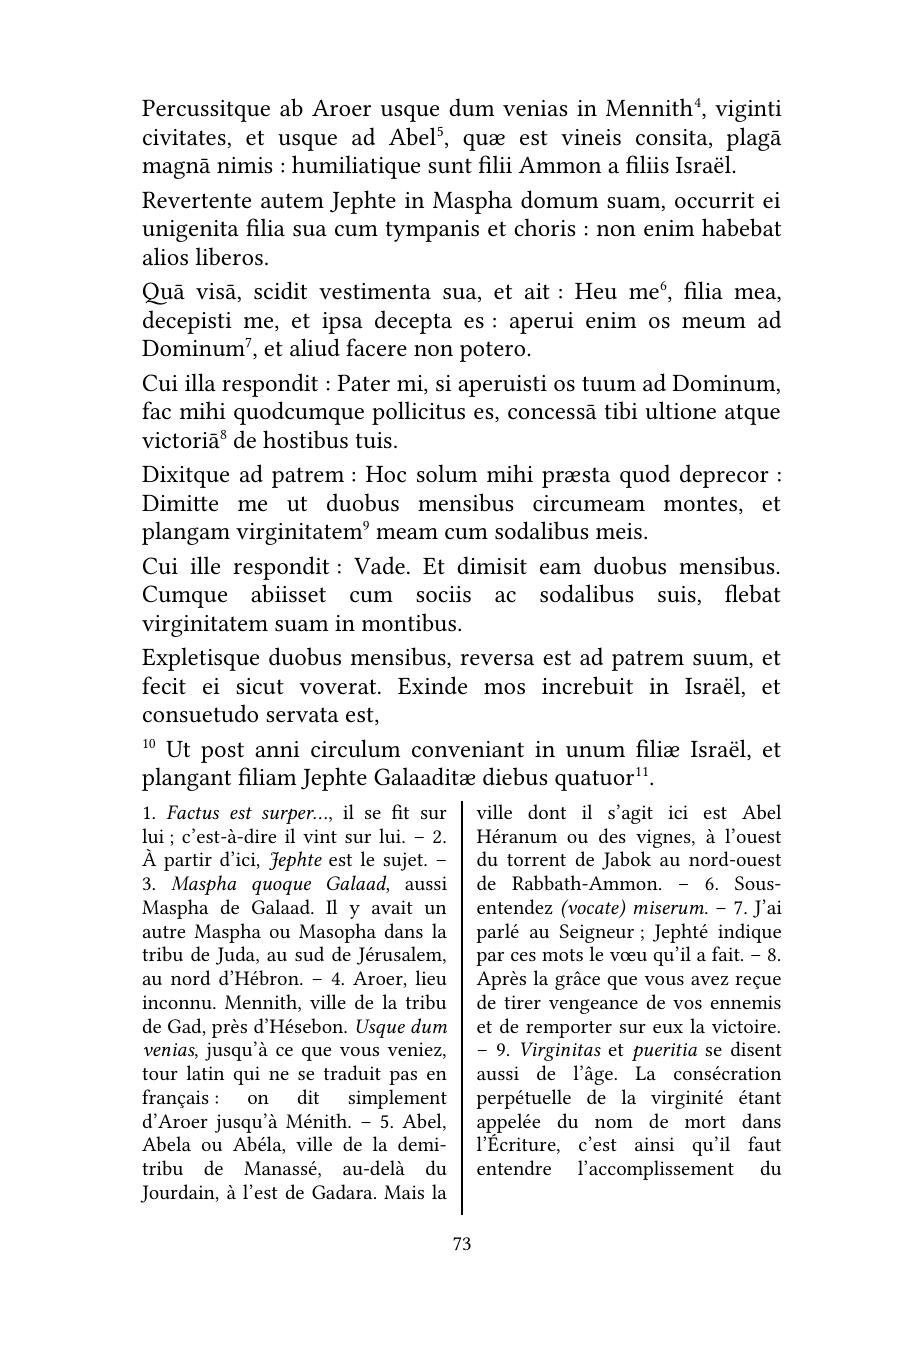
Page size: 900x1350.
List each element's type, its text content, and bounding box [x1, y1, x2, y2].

text 1. Factus est surper…, il se fit sur lui ; c’est-à-dire il vint sur lui. – 2. À partir d’ici, Jephte est le sujet. – 3. Maspha quoque Galaad, aussi Maspha de Galaad. Il y avait un autre Maspha ou Masopha dans la tribu de Juda, au sud de Jérusalem, au nord d’Hébron. – 4. Aroer, lieu inconnu. Mennith, ville de la tribu de Gad, près d’Hésebon. Usque dum venias, jusqu’à ce que vous veniez, tour latin qui ne se traduit pas en français : on dit simplement d’Aroer jusqu’à Ménith. – 5. Abel, Abela ou Abéla, ville de la demi-tribu de Manassé, au-delà du Jourdain, à l’est de Gadara. Mais la [142, 801, 447, 1204]
text Cui illa respondit : Pater mi, si aperuisti os tuum ad Dominum, fac mihi quodcumque pollicitus es, concessā tibi ultione atque victoriā8 de hostibus tuis. [142, 369, 782, 454]
text Revertente autem Jephte in Maspha domum suam, occurrit ei unigenita filia sua cum tympanis et choris : non enim habebat alios liberos. [142, 186, 782, 272]
text ville dont il s’agit ici est Abel Héranum ou des vignes, à l’ouest du torrent de Jabok au nord-ouest de Rabbath-Ammon. – 6. Sous-entendez (vocate) miserum. – 7. J’ai parlé au Seigneur ; Jephté indique par ces mots le vœu qu’il a fait. – 8. Après la grâce que vous avez reçue de tirer vengeance de vos ennemis et de remporter sur eux la victoire. – 9. Virginitas et pueritia se disent aussi de l’âge. La consécration perpétuelle de la virginité étant appelée du nom de mort dans l’Écriture, c’est ainsi qu’il faut entendre l’accomplissement du [476, 801, 782, 1181]
text Cui ille respondit : Vade. Et dimisit eam duobus mensibus. Cumque abiisset cum sociis ac sodalibus suis, flebat virginitatem suam in montibus. [142, 552, 782, 637]
text Dixitque ad patrem : Hoc solum mihi præsta quod deprecor : Dimitte me ut duobus mensibus circumeam montes, et plangam virginitatem9 meam cum sodalibus meis. [142, 460, 782, 546]
text 10 Ut post anni circulum conveniant in unum filiæ Israël, et plangant filiam Jephte Galaaditæ diebus quatuor11. [142, 735, 782, 792]
text Percussitque ab Aroer usque dum venias in Mennith4, viginti civitates, et usque ad Abel5, quæ est vineis consita, plagā magnā nimis : humiliatique sunt filii Ammon a filiis Israël. [142, 94, 782, 180]
text Quā visā, scidit vestimenta sua, et ait : Heu me6, filia mea, decepisti me, et ipsa decepta es : aperui enim os meum ad Dominum7, et aliud facere non potero. [142, 277, 782, 363]
text Expletisque duobus mensibus, reversa est ad patrem suum, et fecit ei sicut voverat. Exinde mos increbuit in Israël, et consuetudo servata est, [142, 643, 782, 729]
